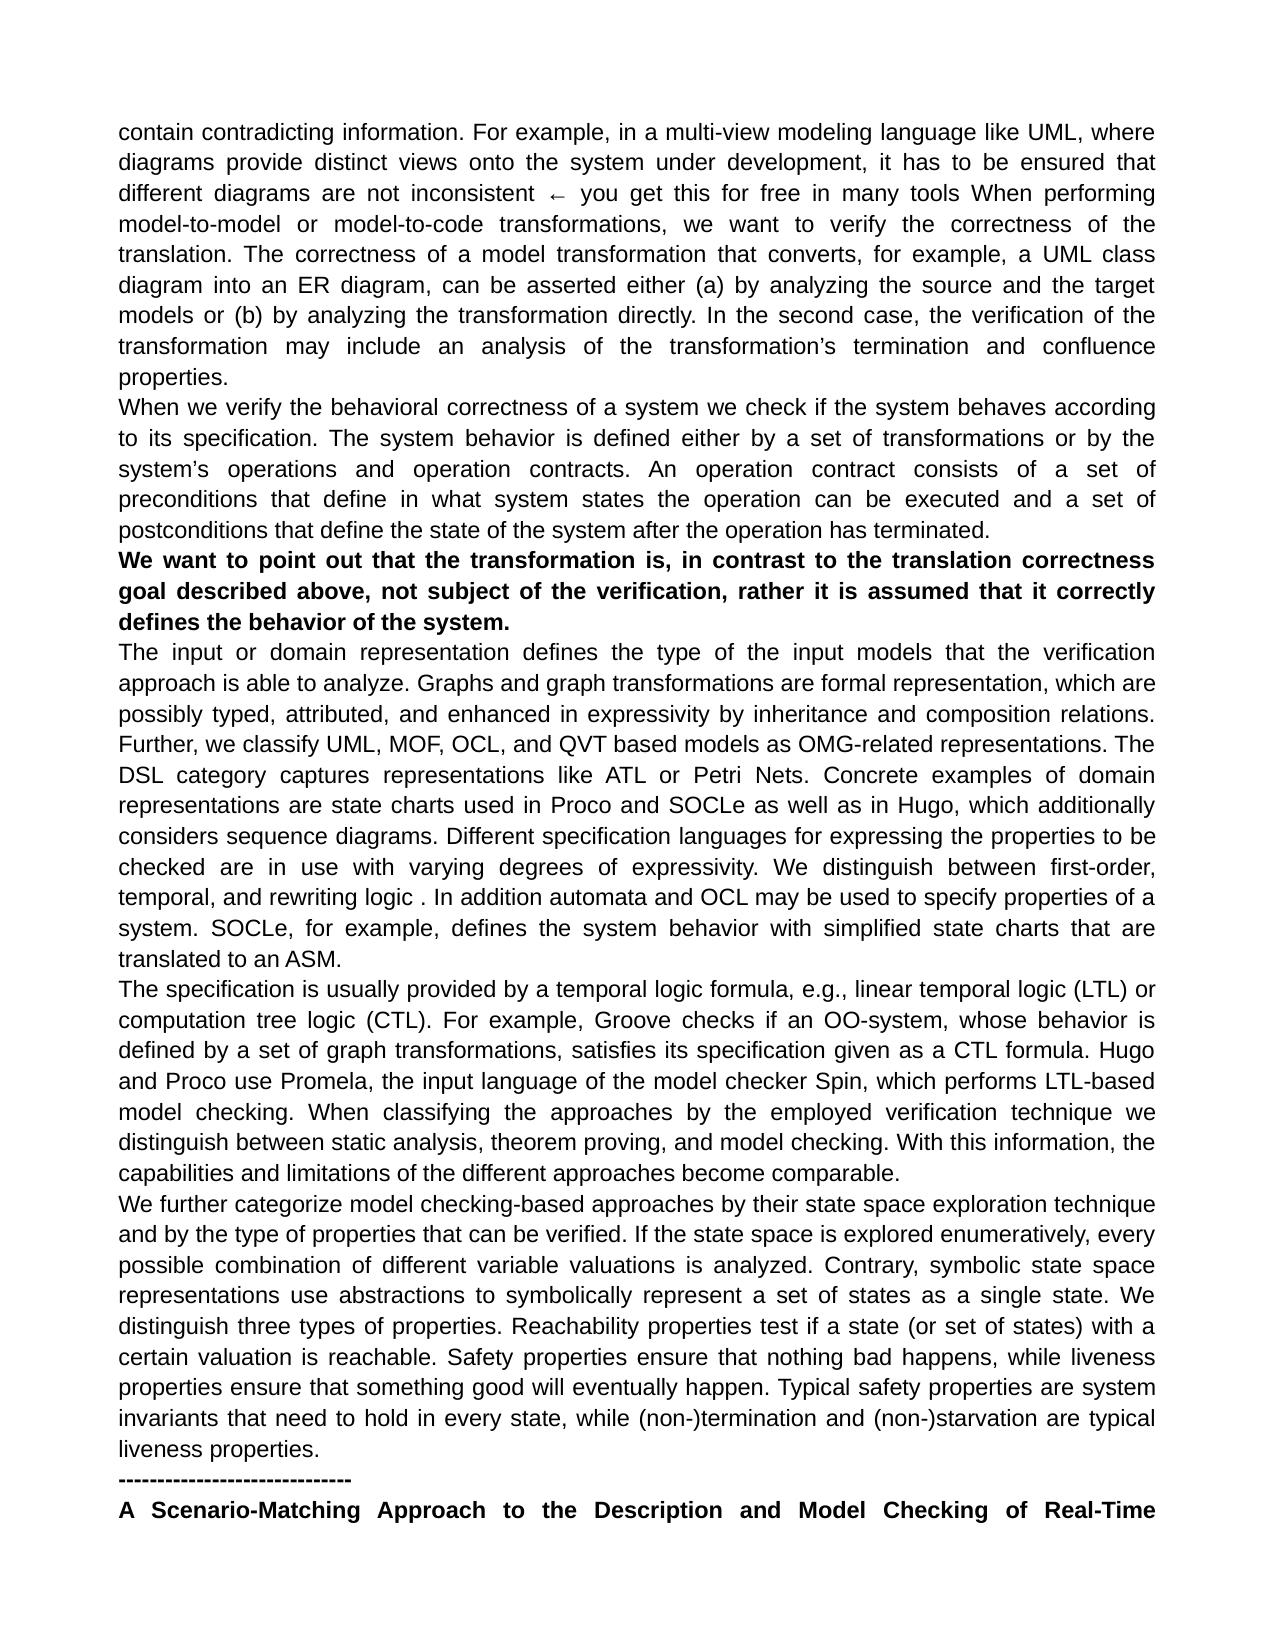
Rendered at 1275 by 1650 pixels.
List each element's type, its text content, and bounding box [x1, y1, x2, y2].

text A Scenario-Matching Approach to the Description and Model Checking of Real-Time [118, 1496, 1157, 1523]
text We want to point out that the transformation is, in contrast to the translation correctness goal described above, not subject of the verification, rather it is assumed that it correctly defines the behavior of the system. [118, 547, 1157, 635]
text The input or domain representation defines the type of the input models that the verification approach is able to analyze. Graphs and graph transformations are formal representation, which are possibly typed, attributed, and enhanced in expressivity by inheritance and composition relations. Further, we classify UML, MOF, OCL, and QVT based models as OMG-related representations. The DSL category captures representations like ATL or Petri Nets. Concrete examples of domain representations are state charts used in Proco and SOCLe as well as in Hugo, which additionally considers sequence diagrams. Different specification languages for expressing the properties to be checked are in use with varying degrees of expressivity. We distinguish between first-order, temporal, and rewriting logic . In addition automata and OCL may be used to specify properties of a system. SOCLe, for example, defines the system behavior with simplified state charts that are translated to an ASM. [118, 639, 1157, 972]
text We further categorize model checking-based approaches by their state space exploration technique and by the type of properties that can be verified. If the state space is explored enumeratively, every possible combination of different variable valuations is analyzed. Contrary, symbolic state space representations use abstractions to symbolically represent a set of states as a single state. We distinguish three types of properties. Reachability properties test if a state (or set of states) with a certain valuation is reachable. Safety properties ensure that nothing bad happens, while liveness properties ensure that something good will eventually happen. Typical safety properties are system invariants that need to hold in every state, while (non-)termination and (non-)starvation are typical liveness properties. [118, 1190, 1157, 1462]
text When we verify the behavioral correctness of a system we check if the system behaves according to its specification. The system behavior is defined either by a set of transformations or by the system’s operations and operation contracts. An operation contract consists of a set of preconditions that define in what system states the operation can be executed and a set of postconditions that define the state of the system after the operation has terminated. [118, 394, 1157, 543]
text ------------------------------ [118, 1466, 1157, 1492]
text contain contradicting information. For example, in a multi-view modeling language like UML, where diagrams provide distinct views onto the system under development, it has to be ensured that different diagrams are not inconsistent ← you get this for free in many tools When performing model-to-model or model-to-code transformations, we want to verify the correctness of the translation. The correctness of a model transformation that converts, for example, a UML class diagram into an ER diagram, can be asserted either (a) by analyzing the source and the target models or (b) by analyzing the transformation directly. In the second case, the verification of the transformation may include an analysis of the transformation’s termination and confluence properties. [118, 118, 1157, 390]
text The specification is usually provided by a temporal logic formula, e.g., linear temporal logic (LTL) or computation tree logic (CTL). For example, Groove checks if an OO-system, whose behavior is defined by a set of graph transformations, satisfies its specification given as a CTL formula. Hugo and Proco use Promela, the input language of the model checker Spin, which performs LTL-based model checking. When classifying the approaches by the employed verification technique we distinguish between static analysis, theorem proving, and model checking. With this information, the capabilities and limitations of the different approaches become comparable. [118, 976, 1157, 1186]
